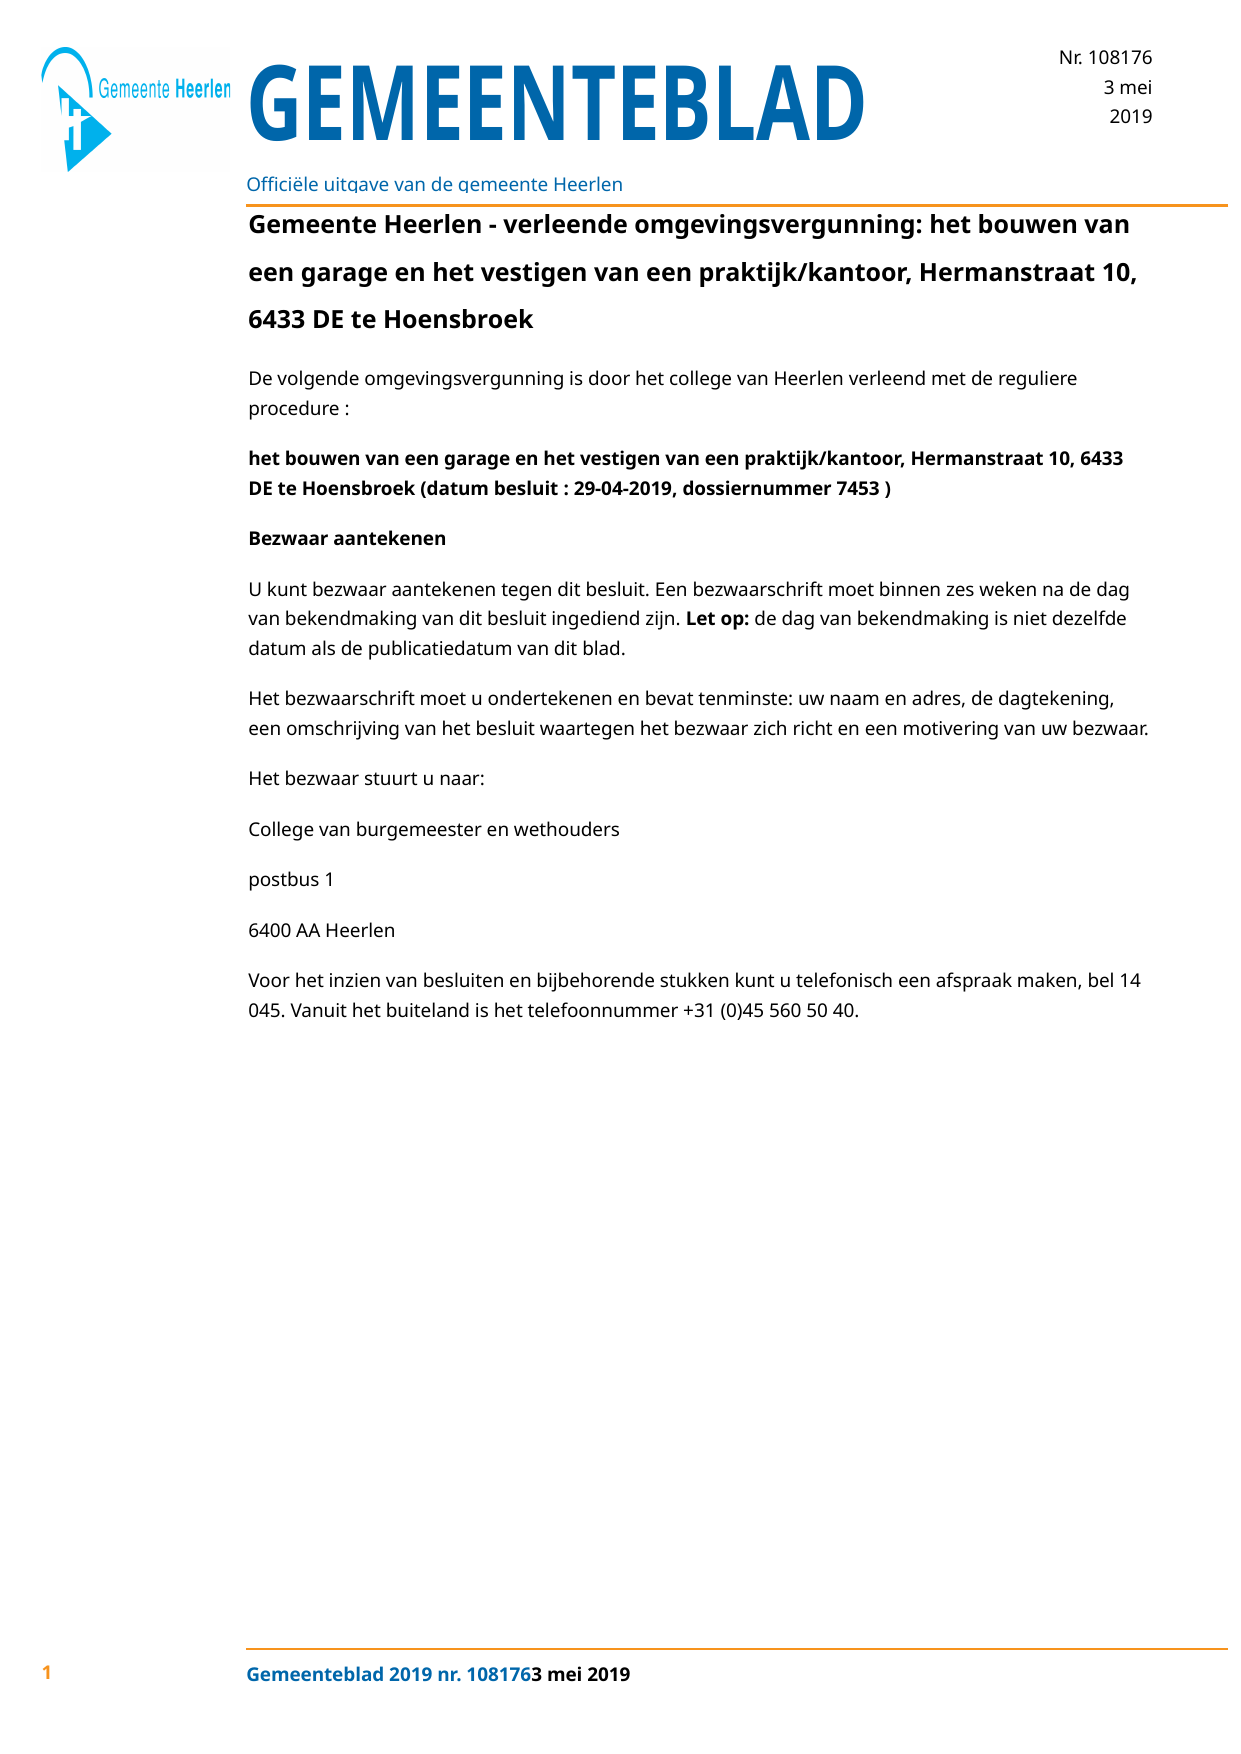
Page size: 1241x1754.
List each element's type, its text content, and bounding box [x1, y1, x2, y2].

text Voor het inzien van besluiten en bijbehorende stukken kunt u telefonisch een afspraak maken, bel 14 045. Vanuit het buiteland is het telefoonnummer +31 (0)45 560 50 40. [248, 967, 1152, 1022]
picture [41, 47, 58, 70]
text 6400 AA Heerlen [248, 917, 1152, 942]
text College van burgemeester en wethouders [248, 816, 1152, 842]
text Het bezwaar stuurt u naar: [248, 766, 1152, 791]
text Het bezwaarschrift moet u ondertekenen en bevat tenminste: uw naam en adres, de dagtekening, een omschrijving van het besluit waartegen het bezwaar zich richt en een motivering van uw bezwaar. [248, 686, 1152, 741]
text het bouwen van een garage en het vestigen van een praktijk/kantoor, Hermanstraat 10, 6433 DE te Hoensbroek (datum besluit : 29-04-2019, dossiernummer 7453 ) [248, 446, 1152, 501]
text postbus 1 [248, 866, 1152, 892]
picture [41, 47, 231, 172]
text U kunt bezwaar aantekenen tegen dit besluit. Een bezwaarschrift moet binnen zes weken na de dag van bekendmaking van dit besluit ingediend zijn. Let op: de dag van bekendmaking is niet dezelfde datum als de publicatiedatum van dit blad. [248, 576, 1152, 661]
text Gemeente Heerlen - verleende omgevingsvergunning: het bouwen van een garage en het vestigen van een praktijk/kantoor, Hermanstraat 10, 6433 DE te Hoensbroek [248, 207, 1152, 336]
text Bezwaar aantekenen [248, 526, 1152, 551]
text De volgende omgevingsvergunning is door het college van Heerlen verleend met de reguliere procedure : [248, 366, 1152, 421]
